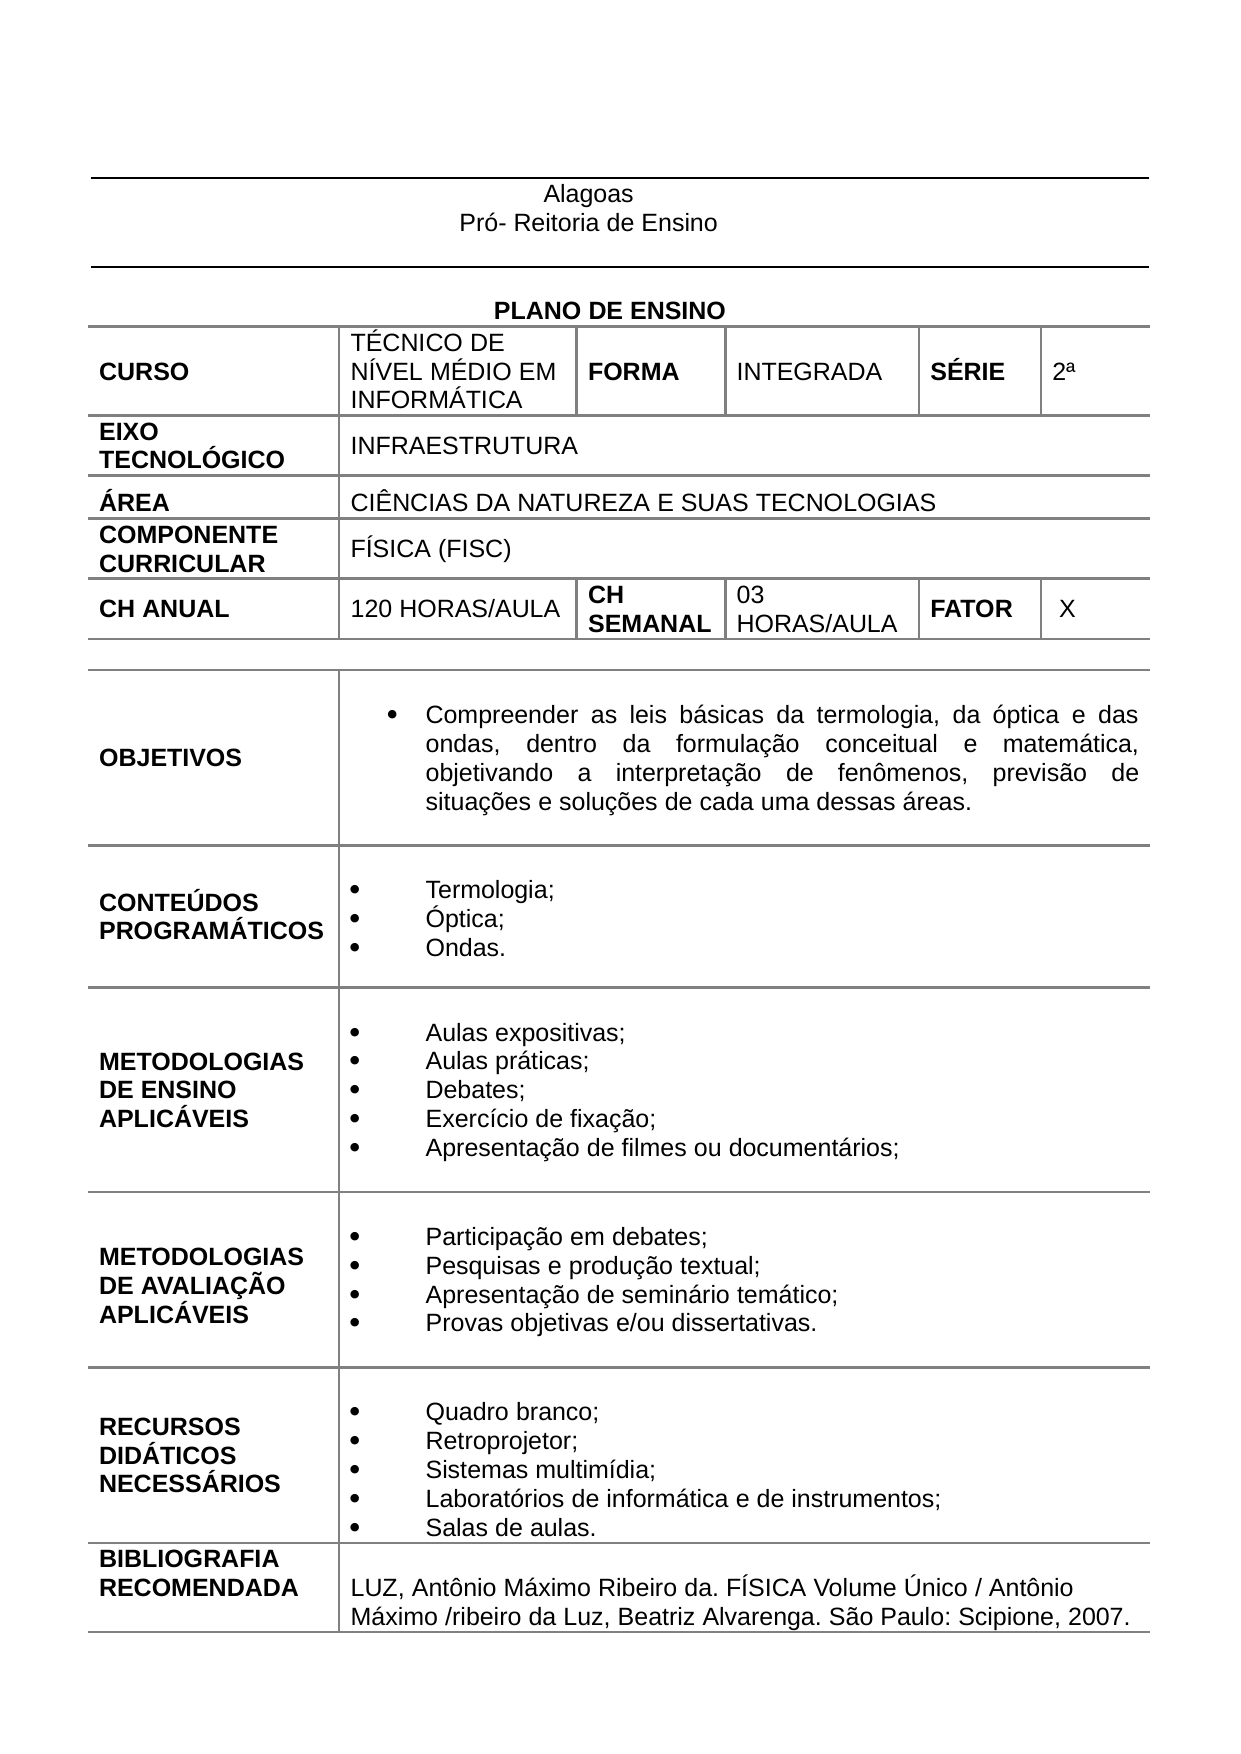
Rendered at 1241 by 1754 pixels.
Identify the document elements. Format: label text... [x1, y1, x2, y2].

table_cell METODOLOGIAS DE AVALIAÇÃO APLICÁVEIS [88, 1193, 338, 1366]
table_cell COMPONENTE CURRICULAR [88, 520, 338, 577]
table_header [91, 179, 233, 266]
table_cell Compreender as leis básicas da termologia, da óptica e das ondas, dentro da formulação conceitual e matemática, objetivando a interpretação de fenômenos, previsão de situações e soluções de cada uma dessas áreas. [340, 671, 1150, 844]
table_header INTEGRADA [727, 328, 918, 414]
table_cell Participação em debates; Pesquisas e produção textual; Apresentação de seminário temático; Provas objetivas e/ou dissertativas. [340, 1193, 1150, 1366]
table_cell BIBLIOGRAFIA RECOMENDADA [88, 1544, 338, 1631]
table_cell CIÊNCIAS DA NATUREZA E SUAS TECNOLOGIAS [340, 477, 1150, 517]
table_header Alagoas Pró- Reitoria de Ensino [233, 179, 944, 266]
table_header 2ª [1042, 328, 1150, 414]
table_cell FÍSICA (FISC) [340, 520, 1150, 577]
table_header FORMA [578, 328, 724, 414]
table_cell EIXO TECNOLÓGICO [88, 417, 338, 474]
table_cell ÁREA [88, 477, 338, 517]
table_cell RECURSOS DIDÁTICOS NECESSÁRIOS [88, 1369, 338, 1542]
table_cell Aulas expositivas; Aulas práticas; Debates; Exercício de fixação; Apresentação de filmes ou documentários; [340, 989, 1150, 1191]
table_cell Quadro branco; Retroprojetor; Sistemas multimídia; Laboratórios de informática e de instrumentos; Salas de aulas. [340, 1369, 1150, 1542]
table_cell INFRAESTRUTURA [340, 417, 1150, 474]
table_header CURSO [88, 328, 338, 414]
table_cell 120 HORAS/AULA [340, 580, 575, 637]
table_cell [88, 640, 1150, 669]
table_header TÉCNICO DE NÍVEL MÉDIO EM INFORMÁTICA [340, 328, 575, 414]
table_cell CH ANUAL [88, 580, 338, 637]
table_cell LUZ, Antônio Máximo Ribeiro da. FÍSICA Volume Único / Antônio Máximo /ribeiro da Luz, Beatriz Alvarenga. São Paulo: Scipione, 2007. [340, 1544, 1150, 1631]
table_cell X [1042, 580, 1150, 637]
table_cell FATOR [920, 580, 1040, 637]
table_cell 03 HORAS/AULA [727, 580, 918, 637]
table_cell METODOLOGIAS DE ENSINO APLICÁVEIS [88, 989, 338, 1191]
text PLANO DE ENSINO [88, 296, 1152, 325]
table_cell OBJETIVOS [88, 671, 338, 844]
table_cell CONTEÚDOS PROGRAMÁTICOS [88, 847, 338, 986]
table_header SÉRIE [920, 328, 1040, 414]
table_cell Termologia; Óptica; Ondas. [340, 847, 1150, 986]
table_cell CH SEMANAL [578, 580, 724, 637]
table_header [944, 179, 1148, 266]
